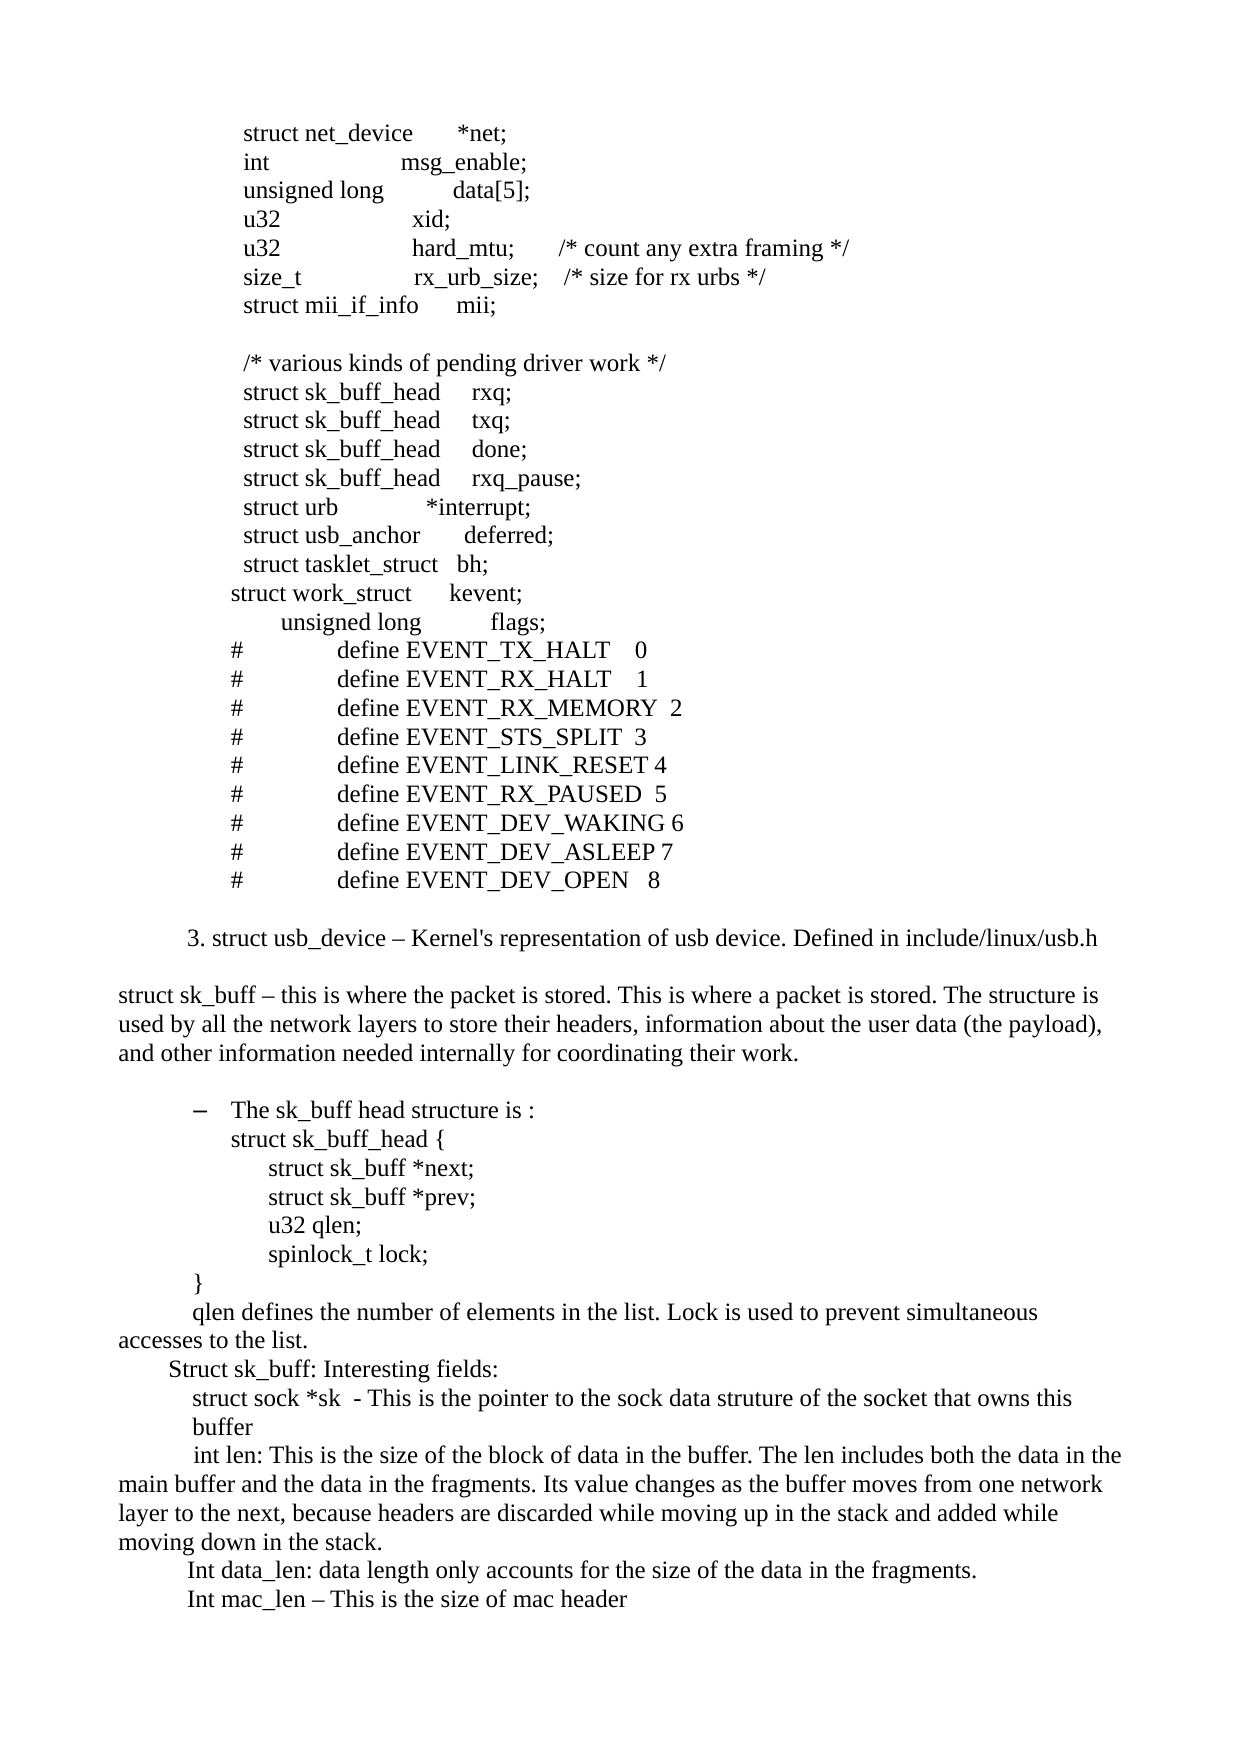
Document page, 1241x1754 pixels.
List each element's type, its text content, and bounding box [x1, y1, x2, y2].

list struct tasklet_struct bh; [156, 549, 1122, 578]
text Struct sk_buff: Interesting fields: [118, 1354, 1122, 1383]
text } [118, 1268, 1122, 1297]
list struct sk_buff_head rxq_pause; [156, 463, 1122, 492]
list u32 xid; [156, 204, 1122, 233]
list struct net_device *net; [156, 118, 1122, 147]
list int msg_enable; [156, 147, 1122, 176]
list # define EVENT_LINK_RESET 4 [193, 751, 1122, 779]
list u32 hard_mtu; /* count any extra framing */ [156, 233, 1122, 262]
list # define EVENT_DEV_WAKING 6 [193, 808, 1122, 837]
text Int data_len: data length only accounts for the size of the data in the fragments. [118, 1556, 1122, 1584]
text struct sock *sk - This is the pointer to the sock data struture of the socket that owns this buffer [118, 1383, 1122, 1441]
list struct sk_buff *prev; [231, 1182, 1122, 1211]
list # define EVENT_TX_HALT 0 [193, 636, 1122, 664]
text int len: This is the size of the block of data in the buffer. The len includes both the data in the main buffer and the data in the fragments. Its value changes as the buffer moves from one network layer to the next, because headers are discarded while moving up in the stack and added while moving down in the stack. [118, 1441, 1122, 1556]
list struct sk_buff_head done; [156, 434, 1122, 463]
text struct sk_buff – this is where the packet is stored. This is where a packet is stored. The structure is used by all the network layers to store their headers, information about the user data (the payload), and other information needed internally for coordinating their work. [118, 981, 1122, 1067]
list struct sk_buff_head rxq; [156, 377, 1122, 406]
list The sk_buff head structure is : [193, 1096, 1122, 1124]
text qlen defines the number of elements in the list. Lock is used to prevent simultaneous accesses to the list. [118, 1297, 1122, 1354]
list unsigned long flags; [193, 607, 1122, 636]
list # define EVENT_RX_HALT 1 [193, 664, 1122, 693]
text Int mac_len – This is the size of mac header [118, 1584, 1122, 1613]
list # define EVENT_DEV_OPEN 8 [193, 866, 1122, 894]
list struct sk_buff_head txq; [156, 406, 1122, 434]
list struct sk_buff *next; [231, 1153, 1122, 1182]
list /* various kinds of pending driver work */ [156, 348, 1122, 377]
list u32 qlen; [231, 1211, 1122, 1239]
list # define EVENT_DEV_ASLEEP 7 [193, 837, 1122, 866]
list struct urb *interrupt; [156, 492, 1122, 521]
list # define EVENT_RX_MEMORY 2 [193, 693, 1122, 722]
list size_t rx_urb_size; /* size for rx urbs */ [156, 262, 1122, 291]
list struct mii_if_info mii; [156, 291, 1122, 319]
list # define EVENT_RX_PAUSED 5 [193, 779, 1122, 808]
list struct sk_buff_head { [193, 1124, 1122, 1153]
list struct work_struct kevent; [193, 578, 1122, 607]
list unsigned long data[5]; [156, 176, 1122, 204]
list spinlock_t lock; [231, 1239, 1122, 1268]
list struct usb_anchor deferred; [156, 521, 1122, 549]
list # define EVENT_STS_SPLIT 3 [193, 722, 1122, 751]
text 3. struct usb_device – Kernel's representation of usb device. Defined in include/linux/usb.h [118, 923, 1122, 952]
